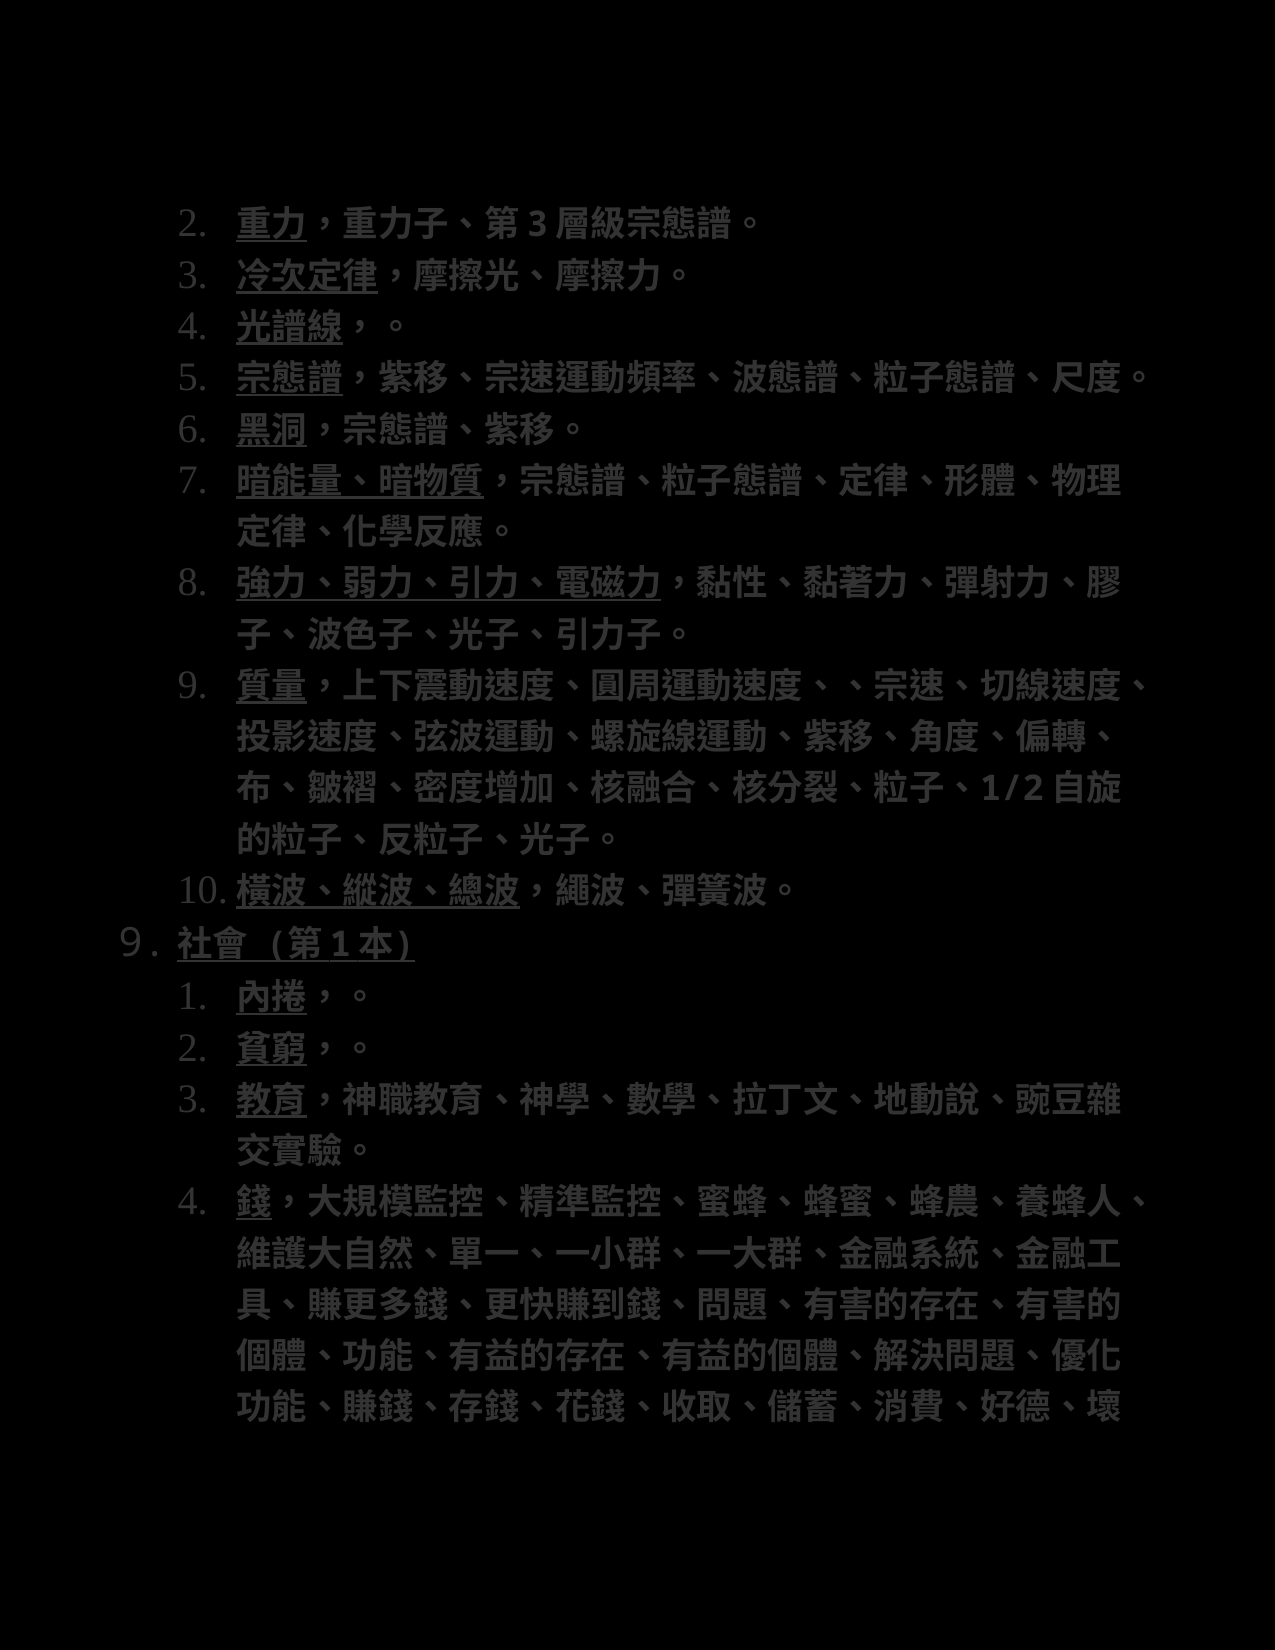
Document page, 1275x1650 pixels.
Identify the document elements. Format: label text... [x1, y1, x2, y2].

list 光譜線，。 [177, 298, 1157, 350]
list 重力，重力子、第3層級宗態譜。 [177, 196, 1157, 247]
list 教育，神職教育、神學、數學、拉丁文、地動說、豌豆雜交實驗。 [177, 1071, 1157, 1174]
list 錢，大規模監控、精準監控、蜜蜂、蜂蜜、蜂農、養蜂人、維護大自然、單一、一小群、一大群、金融系統、金融工具、賺更多錢、更快賺到錢、問題、有害的存在、有害的個體、功能、有益的存在、有益的個體、解決問題、優化功能、賺錢、存錢、花錢、收取、儲蓄、消費、好德、壞 [177, 1174, 1157, 1430]
list 貧窮，。 [177, 1020, 1157, 1071]
list 橫波、縱波、總波，繩波、彈簧波。 [177, 862, 1157, 913]
list 社會 (第1本) [118, 913, 1157, 969]
list 冷次定律，摩擦光、摩擦力。 [177, 247, 1157, 298]
list 宗態譜，紫移、宗速運動頻率、波態譜、粒子態譜、尺度。 [177, 350, 1157, 401]
list 強力、弱力、引力、電磁力，黏性、黏著力、彈射力、膠子、波色子、光子、引力子。 [177, 555, 1157, 657]
list 黑洞，宗態譜、紫移。 [177, 401, 1157, 452]
list 質量，上下震動速度、圓周運動速度、、宗速、切線速度、投影速度、弦波運動、螺旋線運動、紫移、角度、偏轉、布、皺褶、密度增加、核融合、核分裂、粒子、1/2自旋的粒子、反粒子、光子。 [177, 657, 1157, 862]
list 暗能量、暗物質，宗態譜、粒子態譜、定律、形體、物理定律、化學反應。 [177, 452, 1157, 555]
list 內捲，。 [177, 969, 1157, 1020]
